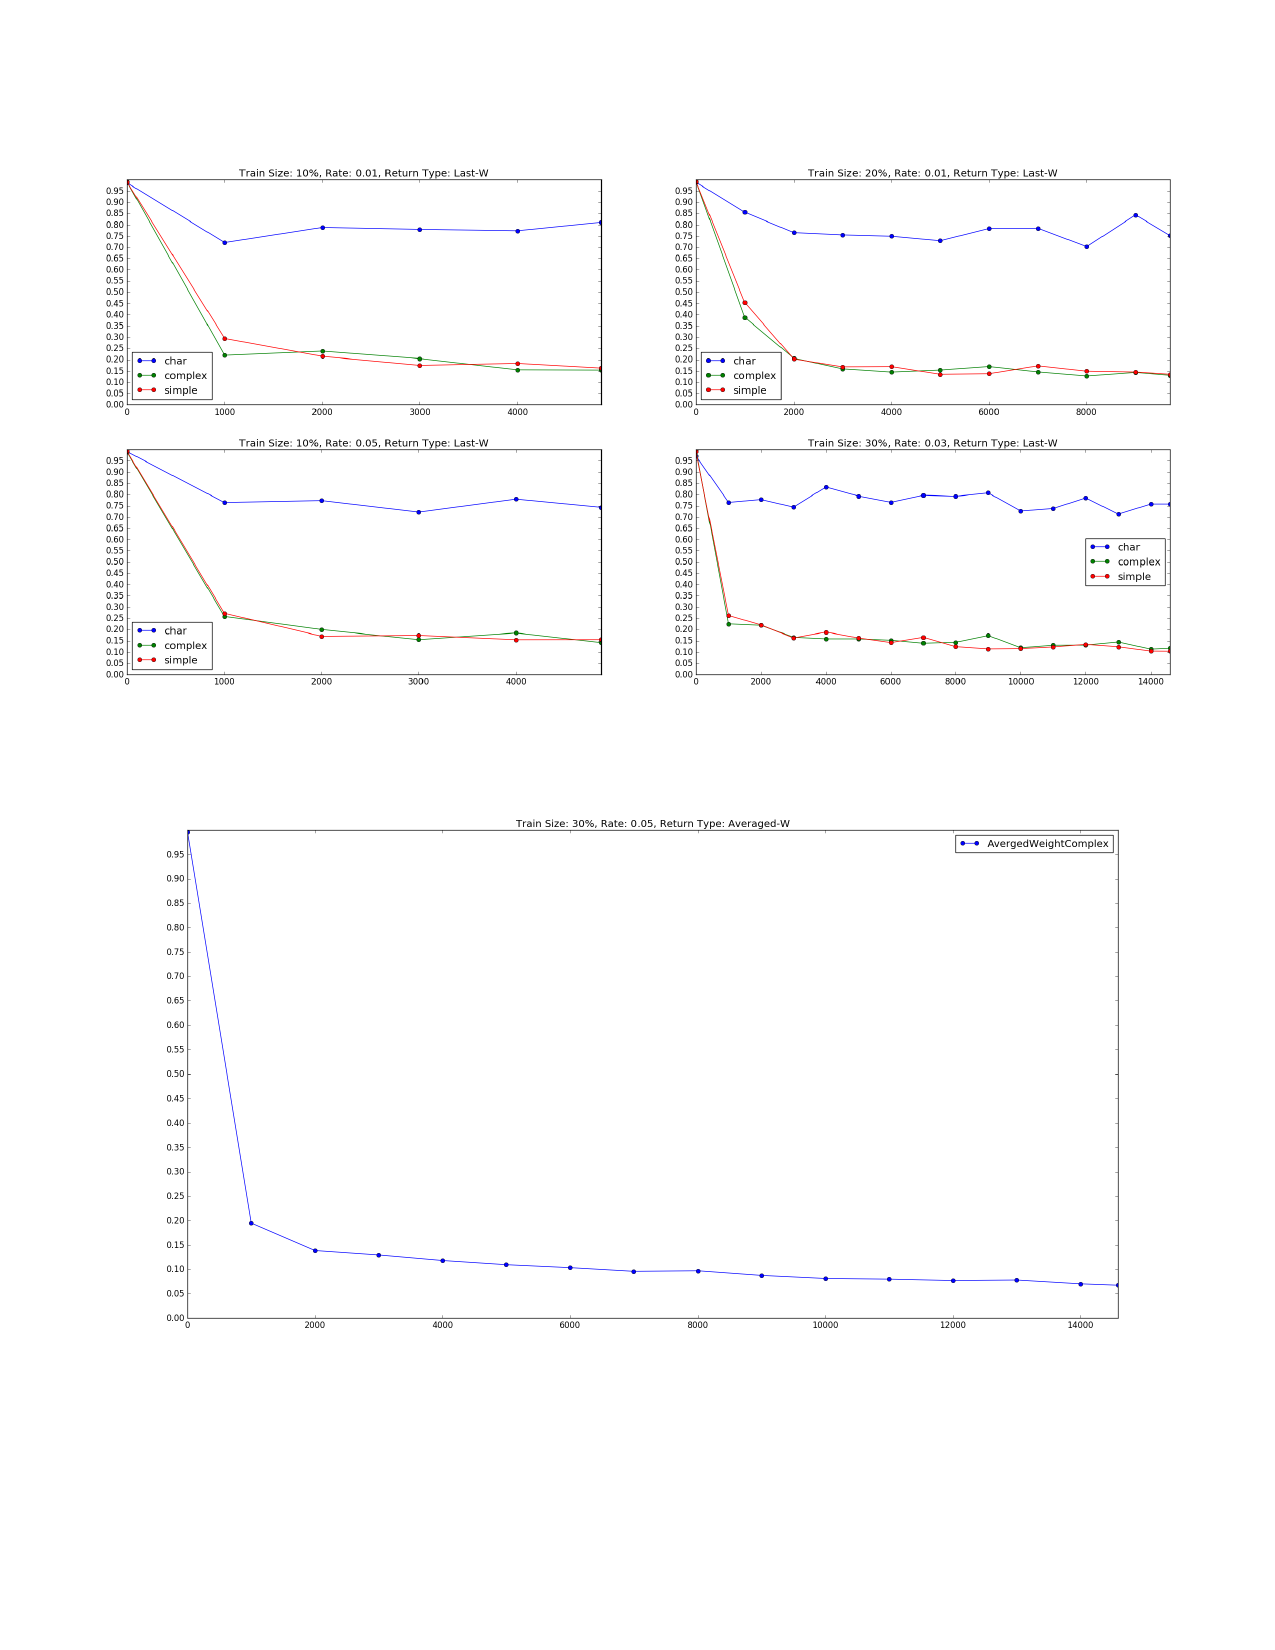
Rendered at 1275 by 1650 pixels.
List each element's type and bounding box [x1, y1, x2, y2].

picture [37, 769, 1238, 1379]
picture [29, 118, 1246, 736]
